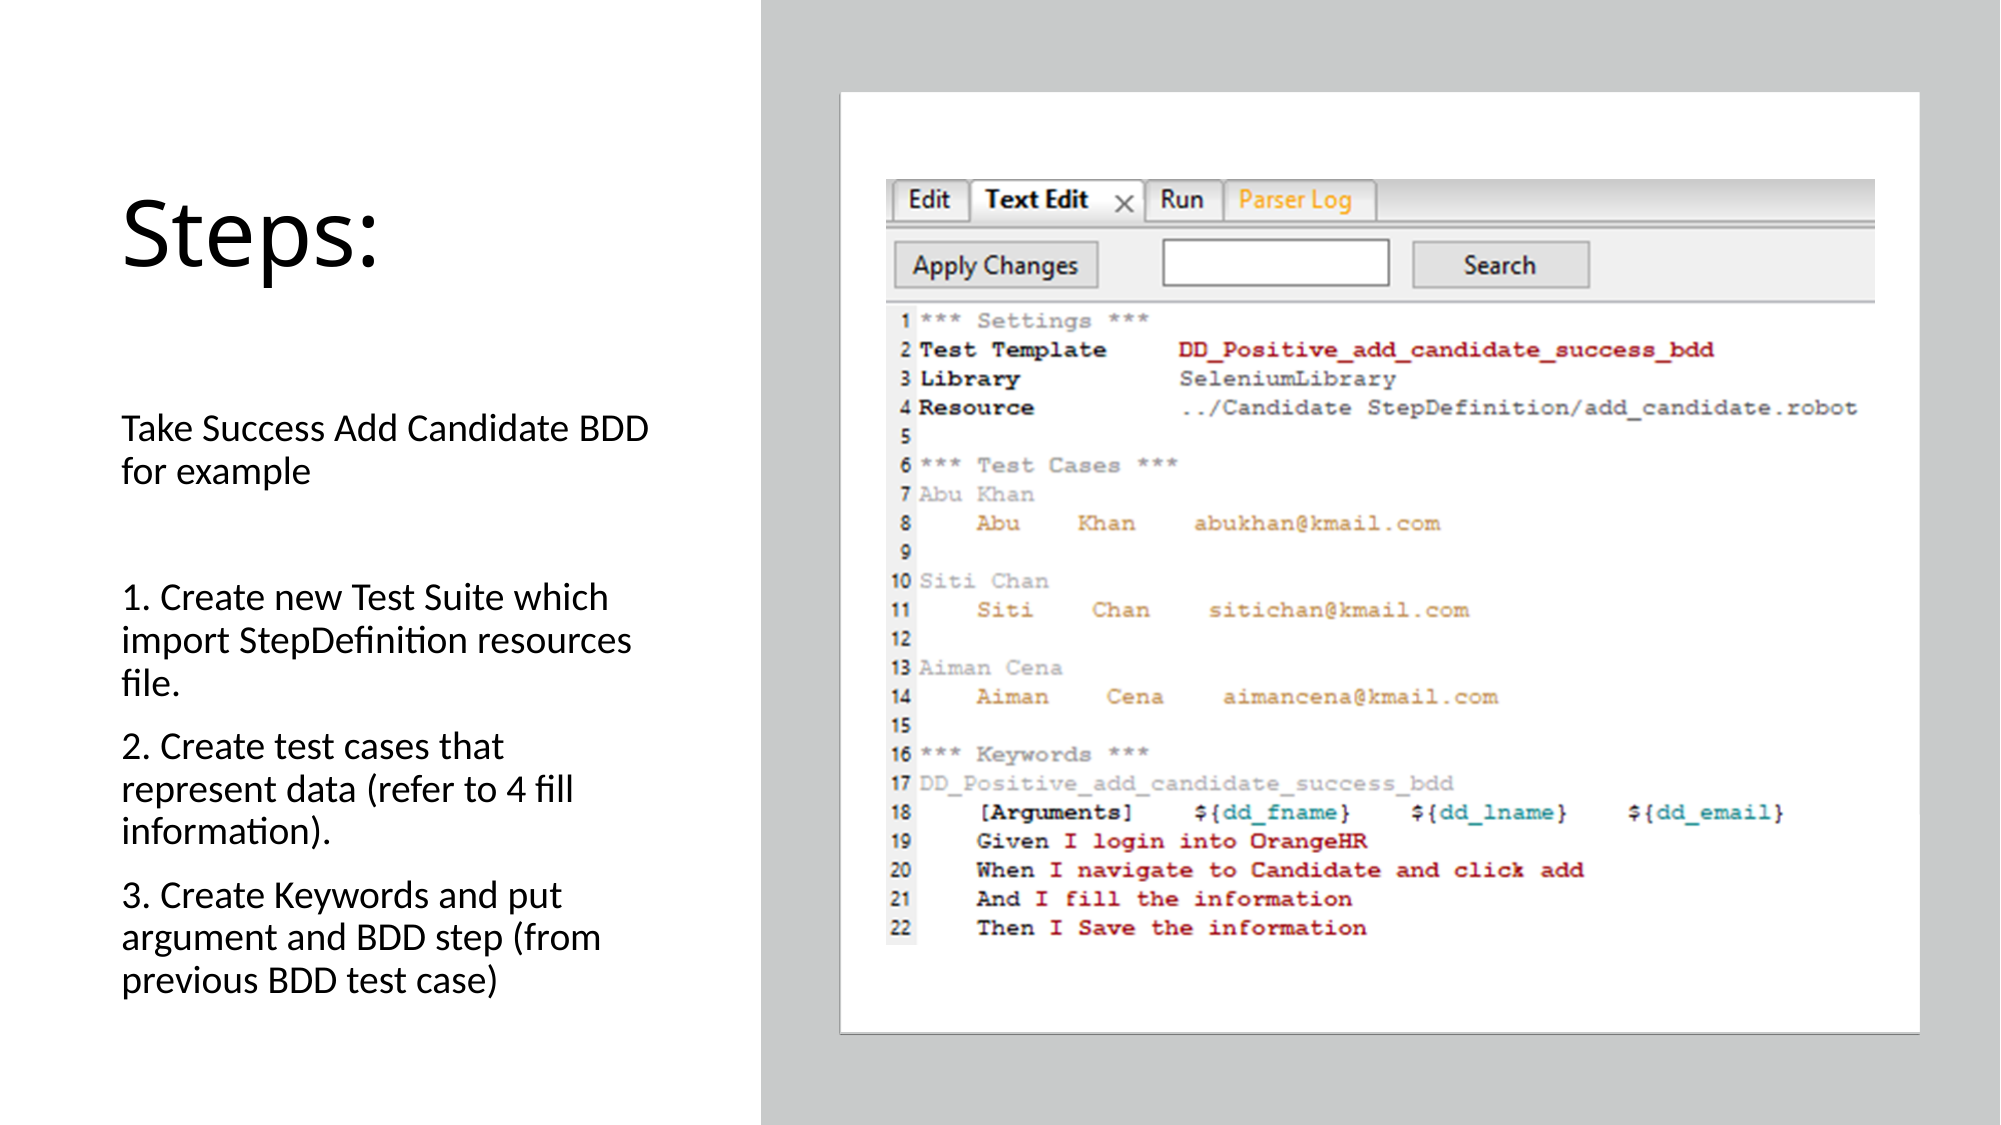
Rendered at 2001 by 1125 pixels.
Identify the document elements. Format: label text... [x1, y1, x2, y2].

list Take Success Add Candidate BDD for example 1. Create new Test Suite which import StepDefinition resources file. 2. Create test cases that represent data (refer to 4 fill information). 3. Create Keywords and put argument and BDD step (from previous BDD test case) [106, 399, 682, 1021]
picture [886, 179, 1875, 945]
text_box [761, 0, 2000, 1125]
title Steps: [106, 103, 682, 370]
